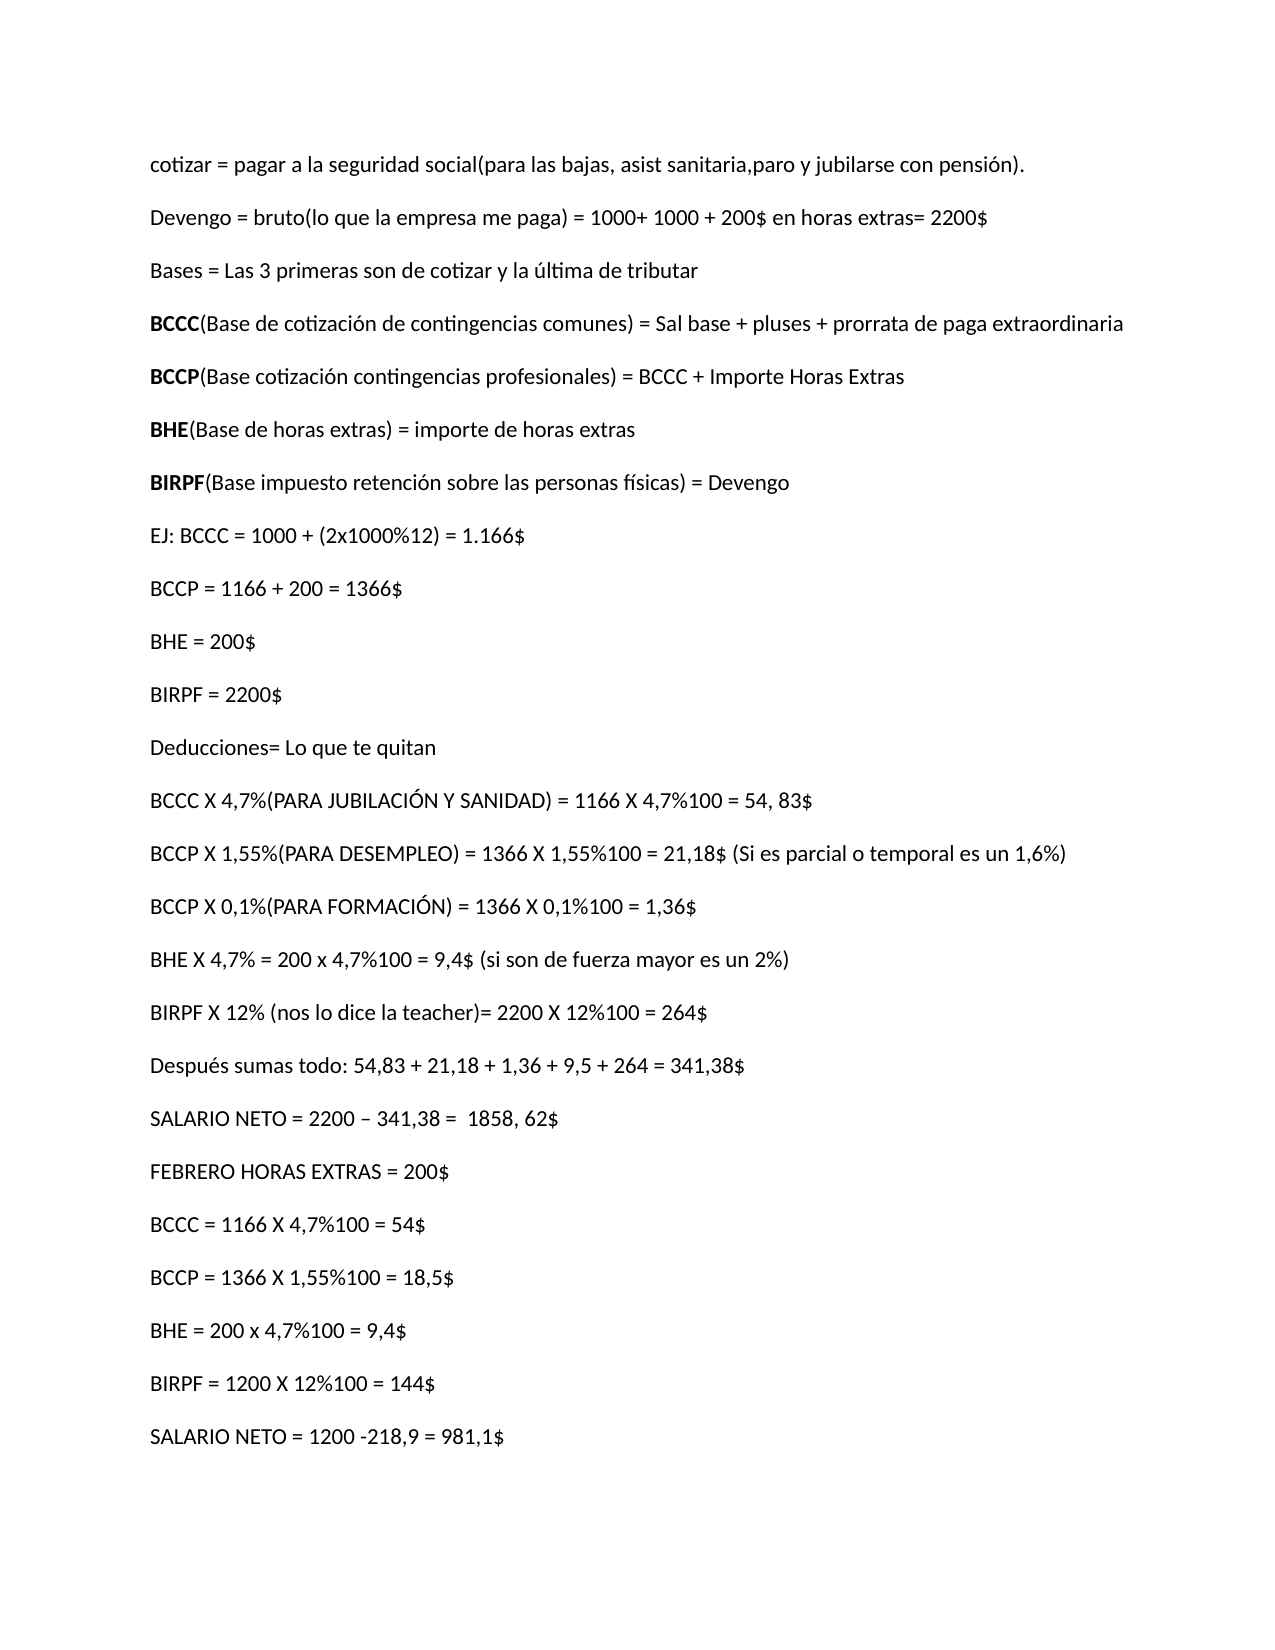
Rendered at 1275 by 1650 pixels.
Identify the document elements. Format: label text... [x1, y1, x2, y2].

text BHE X 4,7% = 200 x 4,7%100 = 9,4$ (si son de fuerza mayor es un 2%) [150, 945, 1125, 973]
text BCCP X 0,1%(PARA FORMACIÓN) = 1366 X 0,1%100 = 1,36$ [150, 892, 1125, 920]
text Bases = Las 3 primeras son de cotizar y la última de tributar [150, 256, 1125, 284]
text BCCP(Base cotización contingencias profesionales) = BCCC + Importe Horas Extras [150, 362, 1125, 390]
text SALARIO NETO = 2200 – 341,38 = 1858, 62$ [150, 1104, 1125, 1132]
text BHE(Base de horas extras) = importe de horas extras [150, 415, 1125, 443]
text BCCP = 1366 X 1,55%100 = 18,5$ [150, 1263, 1125, 1291]
text BCCC(Base de cotización de contingencias comunes) = Sal base + pluses + prorrata de paga extraordinaria [150, 309, 1125, 337]
text BCCP = 1166 + 200 = 1366$ [150, 574, 1125, 602]
text BCCP X 1,55%(PARA DESEMPLEO) = 1366 X 1,55%100 = 21,18$ (Si es parcial o temporal es un 1,6%) [150, 839, 1125, 867]
text BHE = 200$ [150, 627, 1125, 655]
text BIRPF = 1200 X 12%100 = 144$ [150, 1369, 1125, 1397]
text BCCC = 1166 X 4,7%100 = 54$ [150, 1210, 1125, 1238]
text cotizar = pagar a la seguridad social(para las bajas, asist sanitaria,paro y jubilarse con pensión). [150, 150, 1125, 178]
text EJ: BCCC = 1000 + (2x1000%12) = 1.166$ [150, 521, 1125, 549]
text Después sumas todo: 54,83 + 21,18 + 1,36 + 9,5 + 264 = 341,38$ [150, 1051, 1125, 1079]
text BIRPF(Base impuesto retención sobre las personas físicas) = Devengo [150, 468, 1125, 496]
text BCCC X 4,7%(PARA JUBILACIÓN Y SANIDAD) = 1166 X 4,7%100 = 54, 83$ [150, 786, 1125, 814]
text Devengo = bruto(lo que la empresa me paga) = 1000+ 1000 + 200$ en horas extras= 2200$ [150, 203, 1125, 231]
text BHE = 200 x 4,7%100 = 9,4$ [150, 1316, 1125, 1344]
text BIRPF X 12% (nos lo dice la teacher)= 2200 X 12%100 = 264$ [150, 998, 1125, 1026]
text Deducciones= Lo que te quitan [150, 733, 1125, 761]
text FEBRERO HORAS EXTRAS = 200$ [150, 1157, 1125, 1185]
text SALARIO NETO = 1200 -218,9 = 981,1$ [150, 1422, 1125, 1451]
text BIRPF = 2200$ [150, 680, 1125, 708]
